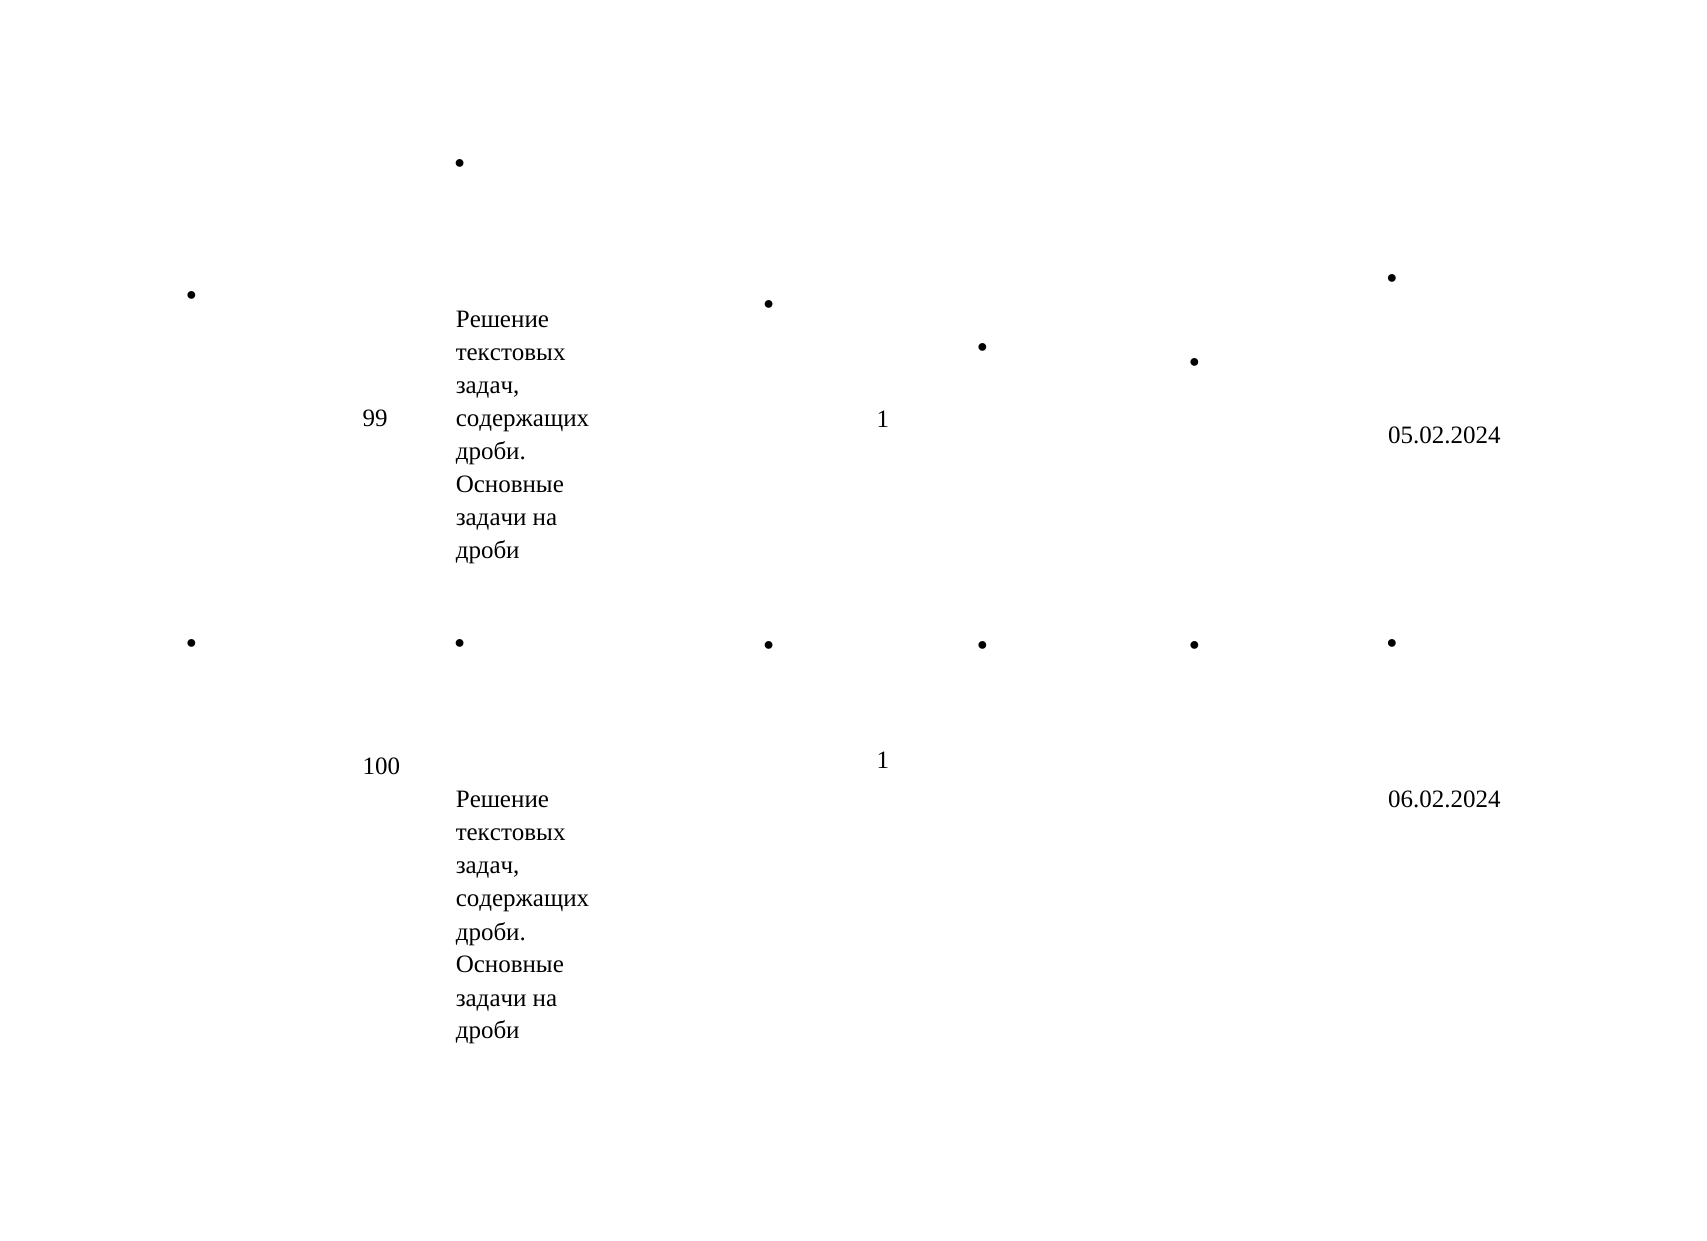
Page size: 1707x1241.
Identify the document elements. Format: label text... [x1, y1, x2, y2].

table_cell [938, 150, 1065, 630]
table_cell 1 [638, 150, 938, 630]
table_cell [1065, 630, 1363, 1077]
table_cell [1065, 150, 1363, 630]
table_cell 100 [176, 630, 430, 1077]
table_cell 99 [176, 150, 430, 630]
table_cell [938, 630, 1065, 1077]
table_cell 1 [638, 630, 938, 1077]
table_cell 06.02.2024 [1363, 630, 1592, 1077]
table_cell Решение текстовых задач, содержащих дроби. Основные задачи на дроби [430, 150, 638, 630]
table_cell Решение текстовых задач, содержащих дроби. Основные задачи на дроби [430, 630, 638, 1077]
table_cell 05.02.2024 [1363, 150, 1592, 630]
